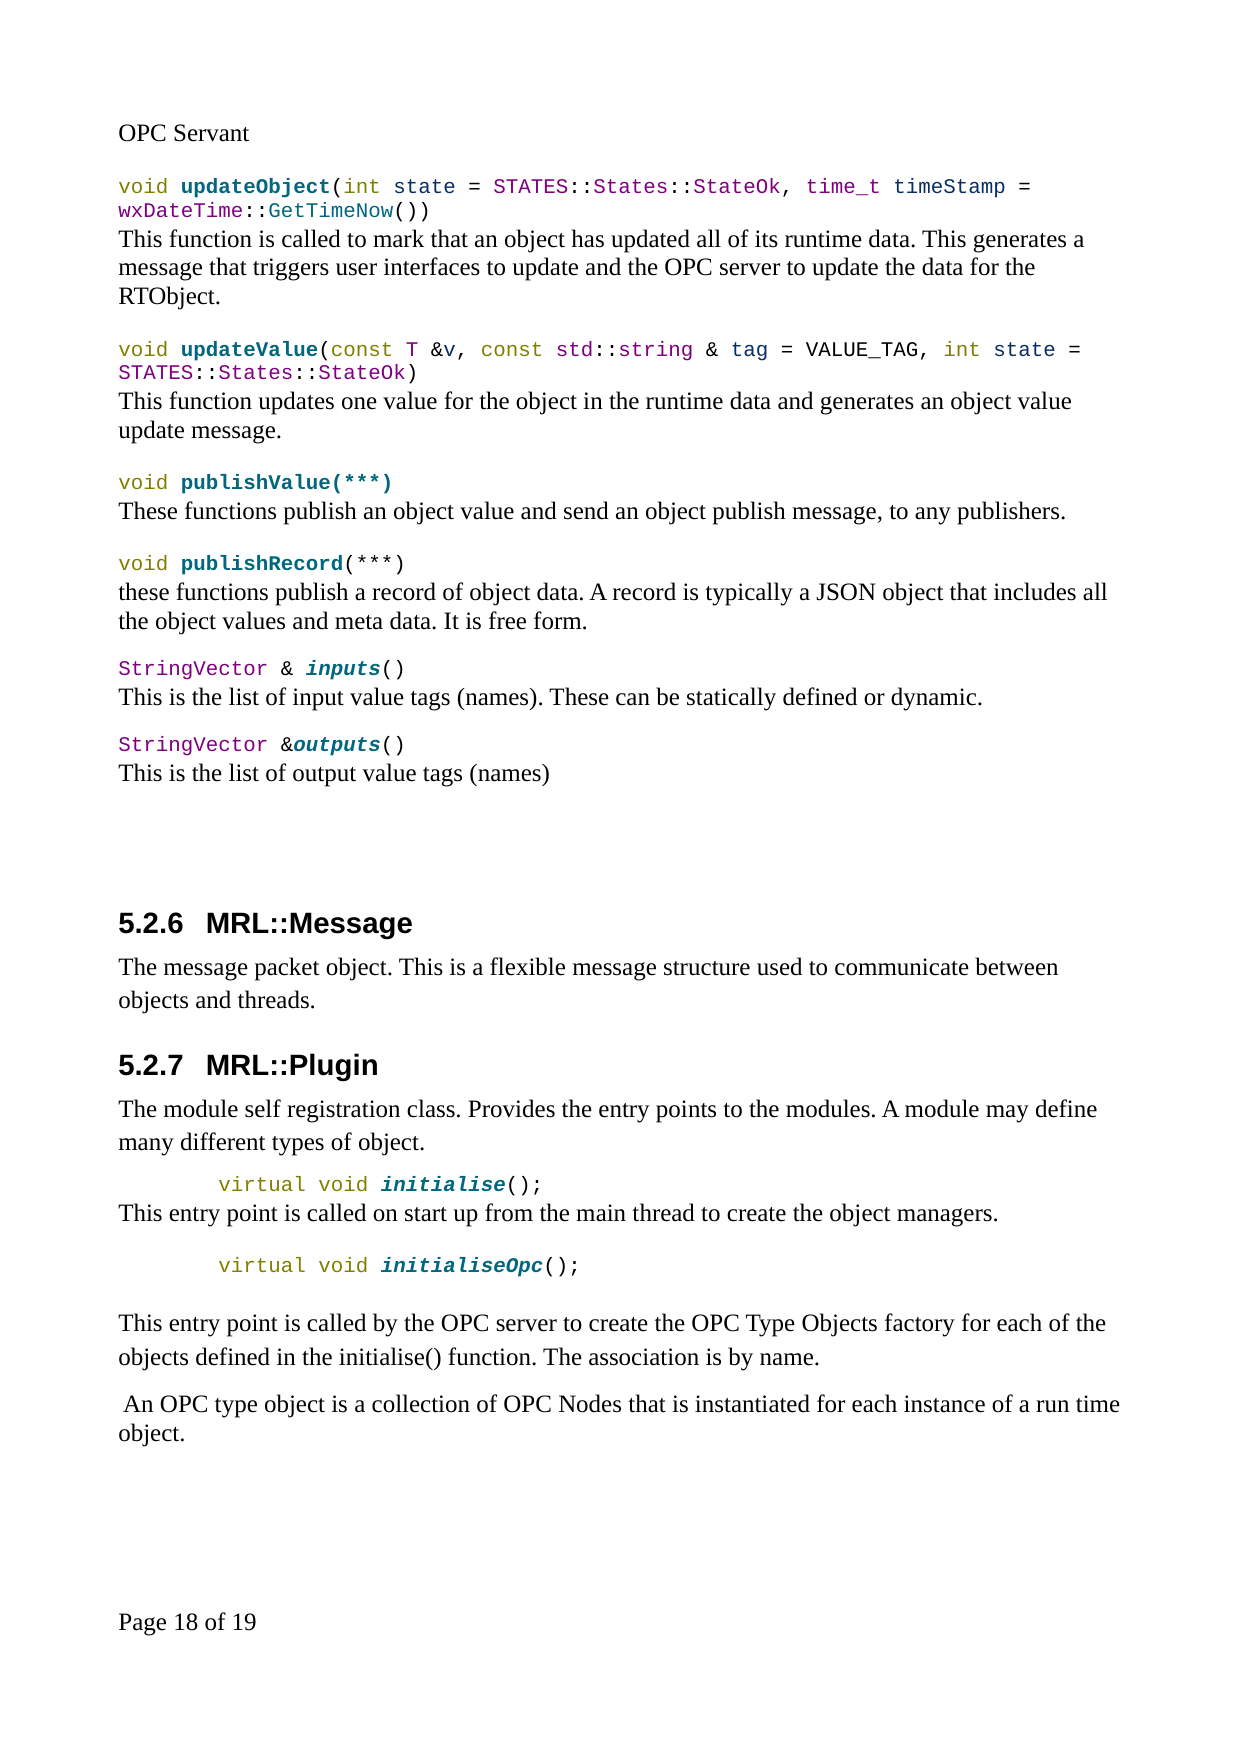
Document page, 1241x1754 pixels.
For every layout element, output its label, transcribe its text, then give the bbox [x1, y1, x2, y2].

text This function is called to mark that an object has updated all of its runtime data. This generates a message that triggers user interfaces to update and the OPC server to update the data for the RTObject. [118, 224, 1122, 310]
text void publishRecord(***) [118, 553, 1122, 577]
text This function updates one value for the object in the runtime data and generates an object value update message. [118, 386, 1122, 443]
text StringVector & inputs() [118, 658, 1122, 682]
text These functions publish an object value and send an object publish message, to any publishers. [118, 496, 1122, 524]
text This entry point is called by the OPC server to create the OPC Type Objects factory for each of the objects defined in the initialise() function. The association is by name. [118, 1308, 1122, 1370]
text This is the list of output value tags (names) [118, 758, 1122, 787]
text these functions publish a record of object data. A record is typically a JSON object that includes all the object values and meta data. It is free form. [118, 577, 1122, 634]
text An OPC type object is a collection of OPC Nodes that is instantiated for each instance of a run time object. [118, 1389, 1122, 1447]
subtitle MRL::Message [118, 906, 1122, 940]
text The module self registration class. Provides the entry points to the modules. A module may define many different types of object. [118, 1094, 1122, 1155]
text void updateObject(int state = STATES::States::StateOk, time_t timeStamp = wxDateTime::GetTimeNow()) [118, 176, 1122, 224]
text virtual void initialiseOpc(); [118, 1255, 1122, 1279]
text void updateValue(const T &v, const std::string & tag = VALUE_TAG, int state = STATES::States::StateOk) [118, 339, 1122, 386]
text StringVector &outputs() [118, 734, 1122, 758]
text virtual void initialise(); [118, 1174, 1122, 1198]
text The message packet object. This is a flexible message structure used to communicate between objects and threads. [118, 952, 1122, 1014]
text This entry point is called on start up from the main thread to create the object managers. [118, 1198, 1122, 1227]
text This is the list of input value tags (names). These can be statically defined or dynamic. [118, 682, 1122, 711]
subtitle MRL::Plugin [118, 1047, 1122, 1081]
text void publishValue(***) [118, 472, 1122, 496]
